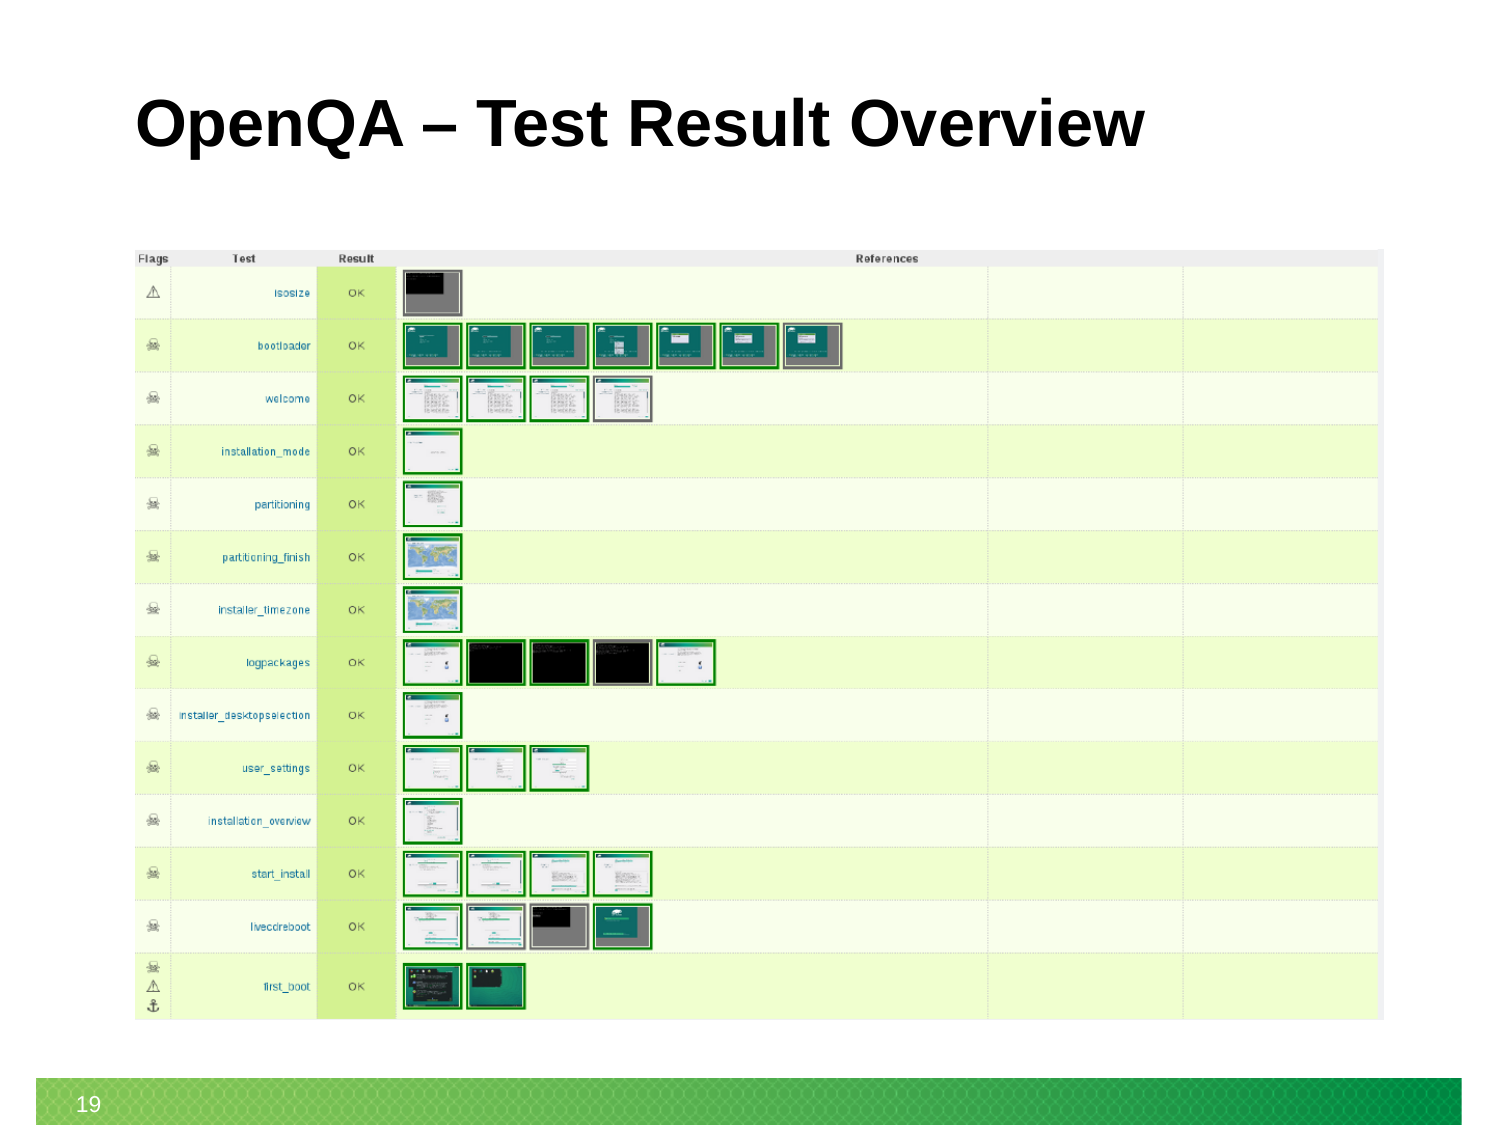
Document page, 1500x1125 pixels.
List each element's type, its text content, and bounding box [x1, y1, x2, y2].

picture [36, 1078, 1462, 1125]
picture [135, 249, 1384, 1021]
title OpenQA – Test Result Overview [135, 41, 1372, 204]
